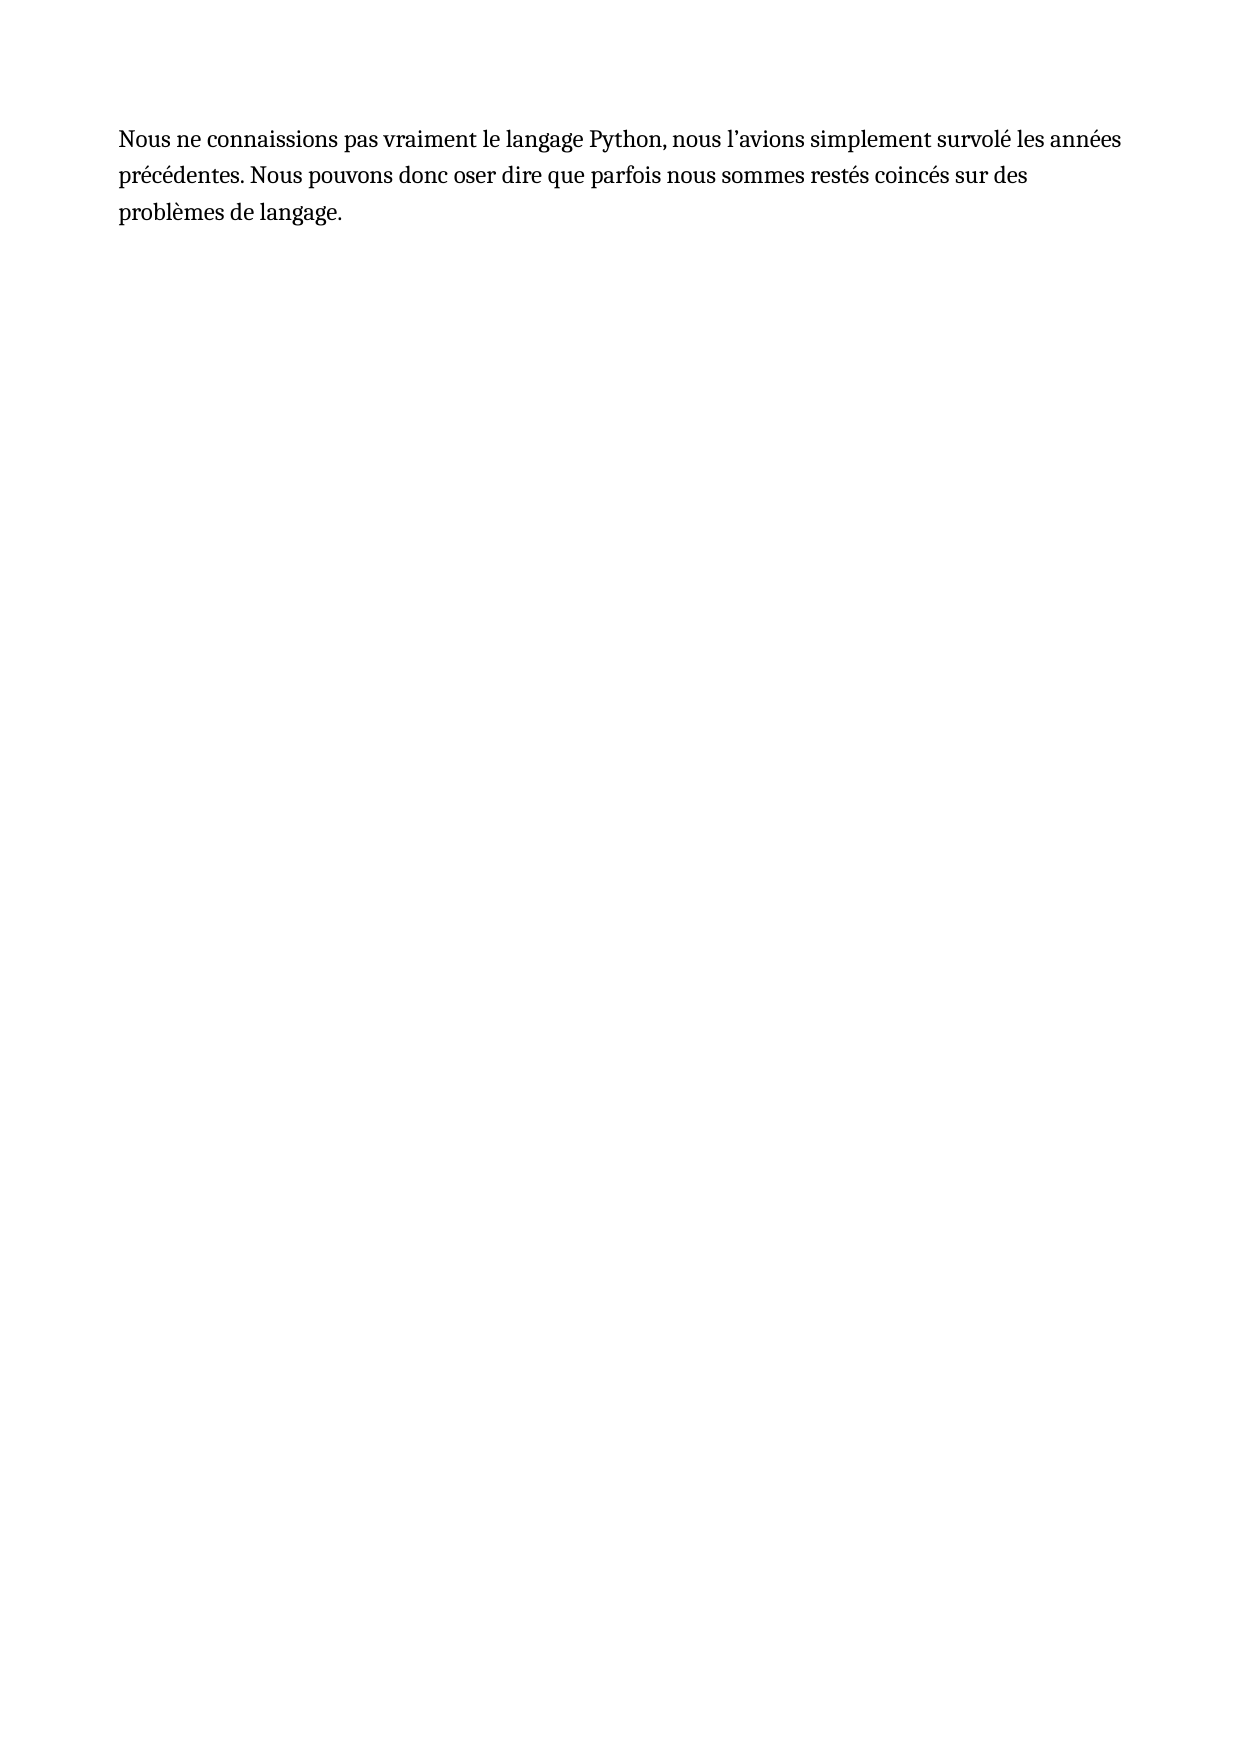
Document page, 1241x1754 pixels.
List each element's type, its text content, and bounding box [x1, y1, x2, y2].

text Nous ne connaissions pas vraiment le langage Python, nous l’avions simplement survolé les années précédentes. Nous pouvons donc oser dire que parfois nous sommes restés coincés sur des problèmes de langage. [118, 118, 1122, 227]
